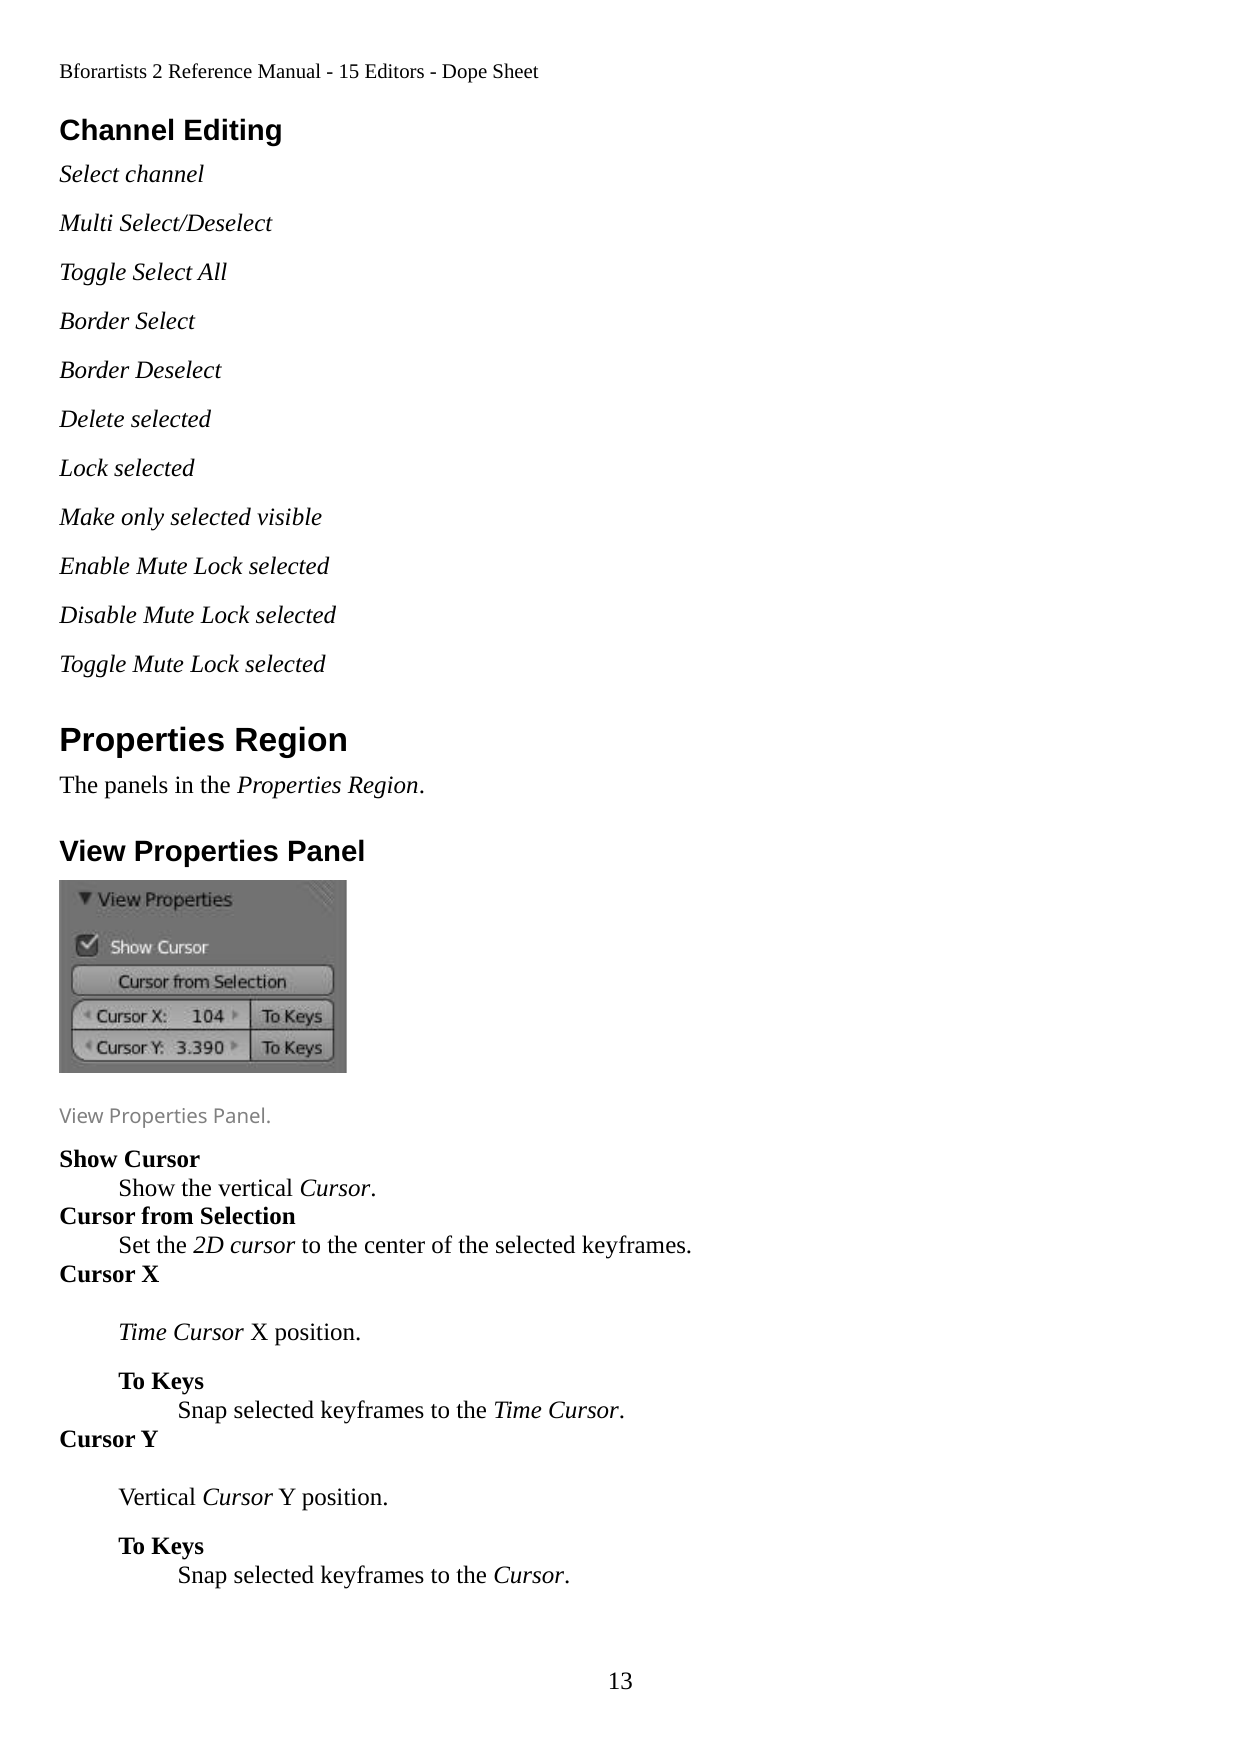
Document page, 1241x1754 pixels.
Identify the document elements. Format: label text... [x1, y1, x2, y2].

picture [59, 880, 347, 1073]
subtitle Show Cursor [59, 1144, 1181, 1173]
subtitle Channel Editing [59, 113, 1181, 146]
text Time Cursor X position. [118, 1317, 1181, 1346]
text Lock selected [59, 453, 1181, 482]
subtitle To Keys [118, 1531, 1181, 1560]
list Snap selected keyframes to the Cursor. [177, 1560, 1181, 1588]
text Multi Select/Deselect [59, 208, 1181, 237]
subtitle Cursor Y [59, 1424, 1181, 1452]
text Vertical Cursor Y position. [118, 1482, 1181, 1511]
subtitle Cursor X [59, 1259, 1181, 1288]
text Border Deselect [59, 355, 1181, 384]
list Snap selected keyframes to the Time Cursor. [177, 1395, 1181, 1424]
text View Properties Panel. [59, 1098, 1181, 1129]
text Delete selected [59, 404, 1181, 433]
text Select channel [59, 159, 1181, 188]
list Set the 2D cursor to the center of the selected keyframes. [118, 1230, 1181, 1259]
text Toggle Mute Lock selected [59, 649, 1181, 678]
text Enable Mute Lock selected [59, 551, 1181, 580]
subtitle View Properties Panel [59, 834, 1181, 868]
text Toggle Select All [59, 257, 1181, 286]
text Border Select [59, 306, 1181, 335]
list Show the vertical Cursor. [118, 1173, 1181, 1201]
text The panels in the Properties Region. [59, 771, 1181, 799]
subtitle To Keys [118, 1366, 1181, 1395]
subtitle Cursor from Selection [59, 1201, 1181, 1230]
subtitle Properties Region [59, 719, 1181, 758]
text Disable Mute Lock selected [59, 600, 1181, 629]
text Make only selected visible [59, 502, 1181, 531]
